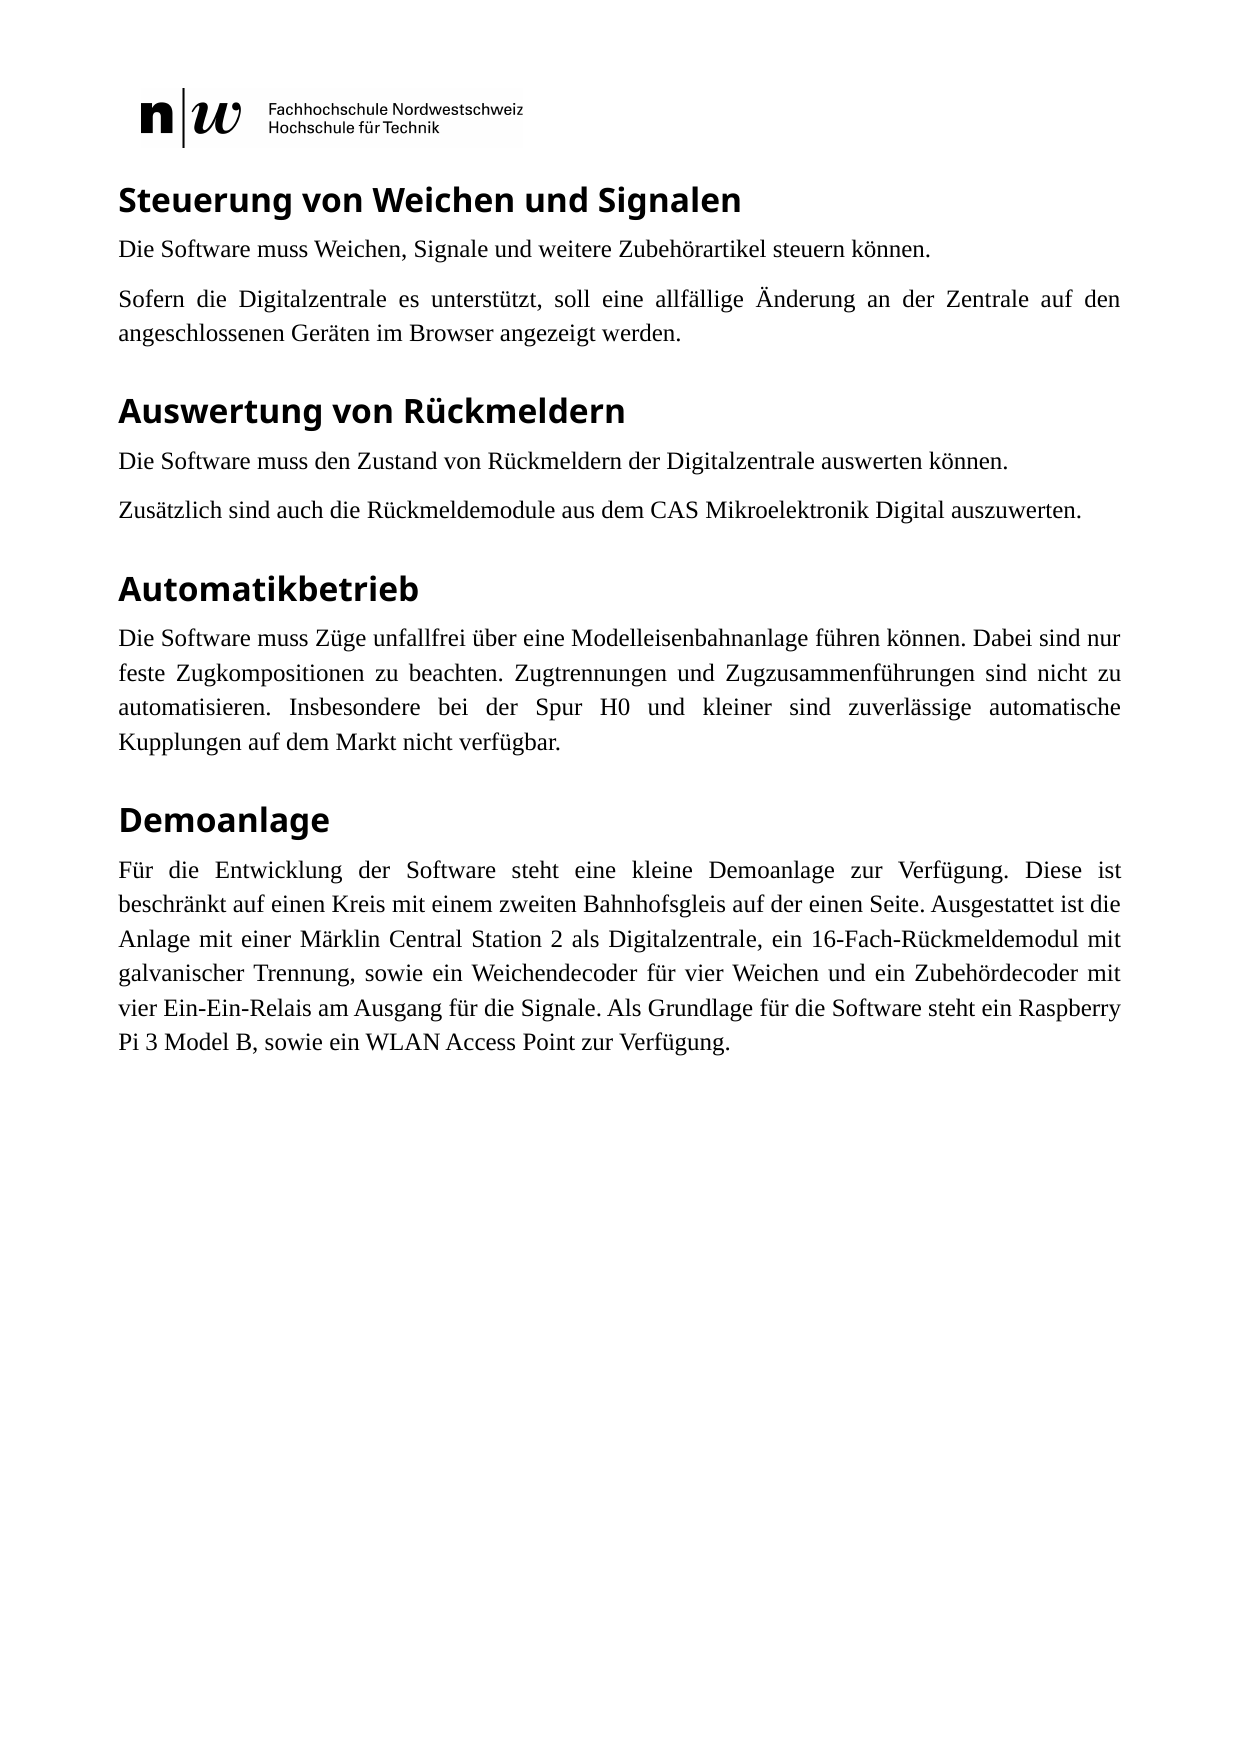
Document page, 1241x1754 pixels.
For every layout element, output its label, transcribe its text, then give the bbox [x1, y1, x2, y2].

text Für die Entwicklung der Software steht eine kleine Demoanlage zur Verfügung. Diese ist beschränkt auf einen Kreis mit einem zweiten Bahnhofsgleis auf der einen Seite. Ausgestattet ist die Anlage mit einer Märklin Central Station 2 als Digitalzentrale, ein 16-Fach-Rückmeldemodul mit galvanischer Trennung, sowie ein Weichendecoder für vier Weichen und ein Zubehördecoder mit vier Ein-Ein-Relais am Ausgang für die Signale. Als Grundlage für die Software steht ein Raspberry Pi 3 Model B, sowie ein WLAN Access Point zur Verfügung. [118, 855, 1122, 1056]
text Die Software muss Weichen, Signale und weitere Zubehörartikel steuern können. [118, 234, 1122, 263]
subtitle Steuerung von Weichen und Signalen [118, 176, 1122, 222]
subtitle Auswertung von Rückmeldern [118, 388, 1122, 434]
text Die Software muss Züge unfallfrei über eine Modelleisenbahnanlage führen können. Dabei sind nur feste Zugkompositionen zu beachten. Zugtrennungen und Zugzusammenführungen sind nicht zu automatisieren. Insbesondere bei der Spur H0 und kleiner sind zuverlässige automatische Kupplungen auf dem Markt nicht verfügbar. [118, 623, 1122, 756]
subtitle Demoanlage [118, 797, 1122, 842]
text Die Software muss den Zustand von Rückmeldern der Digitalzentrale auswerten können. [118, 446, 1122, 475]
picture [141, 88, 523, 148]
subtitle Automatikbetrieb [118, 565, 1122, 611]
text Zusätzlich sind auch die Rückmeldemodule aus dem CAS Mikroelektronik Digital auszuwerten. [118, 495, 1122, 524]
text Sofern die Digitalzentrale es unterstützt, soll eine allfällige Änderung an der Zentrale auf den angeschlossenen Geräten im Browser angezeigt werden. [118, 284, 1122, 347]
